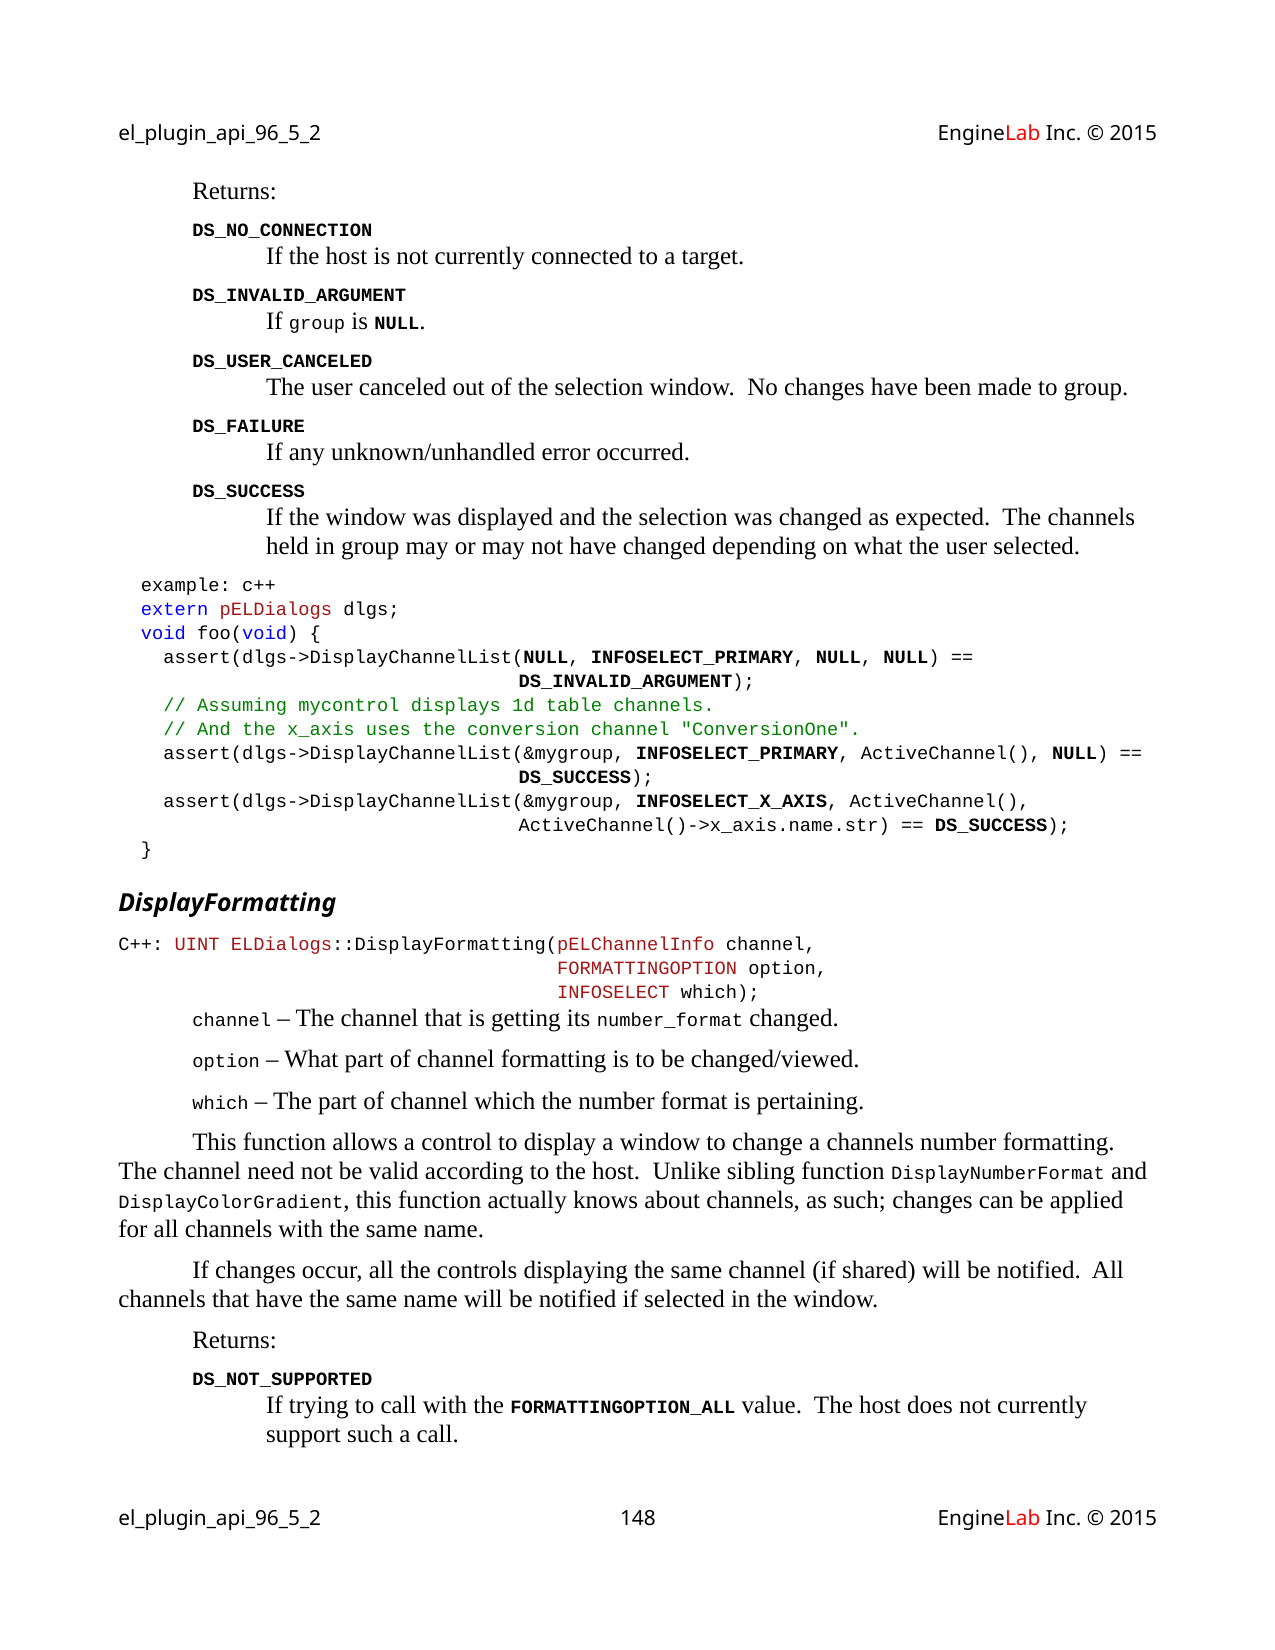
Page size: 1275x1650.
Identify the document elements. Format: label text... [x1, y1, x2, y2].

text FORMATTINGOPTION option, [118, 955, 1157, 979]
text DS_USER_CANCELED [118, 348, 1157, 372]
text } [118, 836, 1157, 860]
text C++: UINT ELDialogs::DisplayFormatting(pELChannelInfo channel, [118, 931, 1157, 955]
text If group is NULL. [118, 306, 1157, 335]
text If the window was displayed and the selection was changed as expected. The channels held in group may or may not have changed depending on what the user selected. [118, 502, 1157, 560]
text // And the x_axis uses the conversion channel "ConversionOne". [118, 716, 1157, 740]
text If trying to call with the FORMATTINGOPTION_ALL value. The host does not currently support such a call. [118, 1390, 1157, 1448]
text void foo(void) { [118, 620, 1157, 644]
text assert(dlgs->DisplayChannelList(&mygroup, INFOSELECT_PRIMARY, ActiveChannel(), NULL) == DS_SUCCESS); [118, 740, 1157, 788]
text INFOSELECT which); [118, 979, 1157, 1003]
text DS_NOT_SUPPORTED [118, 1366, 1157, 1390]
text // Assuming mycontrol displays 1d table channels. [118, 692, 1157, 716]
text channel – The channel that is getting its number_format changed. [118, 1003, 1157, 1032]
text If any unknown/unhandled error occurred. [118, 437, 1157, 466]
text Returns: [118, 176, 1157, 205]
text The user canceled out of the selection window. No changes have been made to group. [118, 372, 1157, 401]
text Returns: [118, 1325, 1157, 1354]
text This function allows a control to display a window to change a channels number formatting. The channel need not be valid according to the host. Unlike sibling function DisplayNumberFormat and DisplayColorGradient, this function actually knows about channels, as such; changes can be applied for all channels with the same name. [118, 1127, 1157, 1243]
text If the host is not currently connected to a target. [118, 241, 1157, 270]
text If changes occur, all the controls displaying the same channel (if shared) will be notified. All channels that have the same name will be notified if selected in the window. [118, 1255, 1157, 1313]
text DS_INVALID_ARGUMENT [118, 282, 1157, 306]
text which – The part of channel which the number format is pertaining. [118, 1086, 1157, 1115]
subtitle DisplayFormatting [118, 885, 1157, 918]
text assert(dlgs->DisplayChannelList(NULL, INFOSELECT_PRIMARY, NULL, NULL) == DS_INVALID_ARGUMENT); [118, 644, 1157, 692]
text extern pELDialogs dlgs; [118, 596, 1157, 620]
text DS_FAILURE [118, 413, 1157, 437]
text assert(dlgs->DisplayChannelList(&mygroup, INFOSELECT_X_AXIS, ActiveChannel(), ActiveChannel()->x_axis.name.str) == DS_SUCCESS); [118, 788, 1157, 836]
text example: c++ [118, 572, 1157, 596]
text option – What part of channel formatting is to be changed/viewed. [118, 1044, 1157, 1073]
text DS_SUCCESS [118, 478, 1157, 502]
text DS_NO_CONNECTION [118, 217, 1157, 241]
